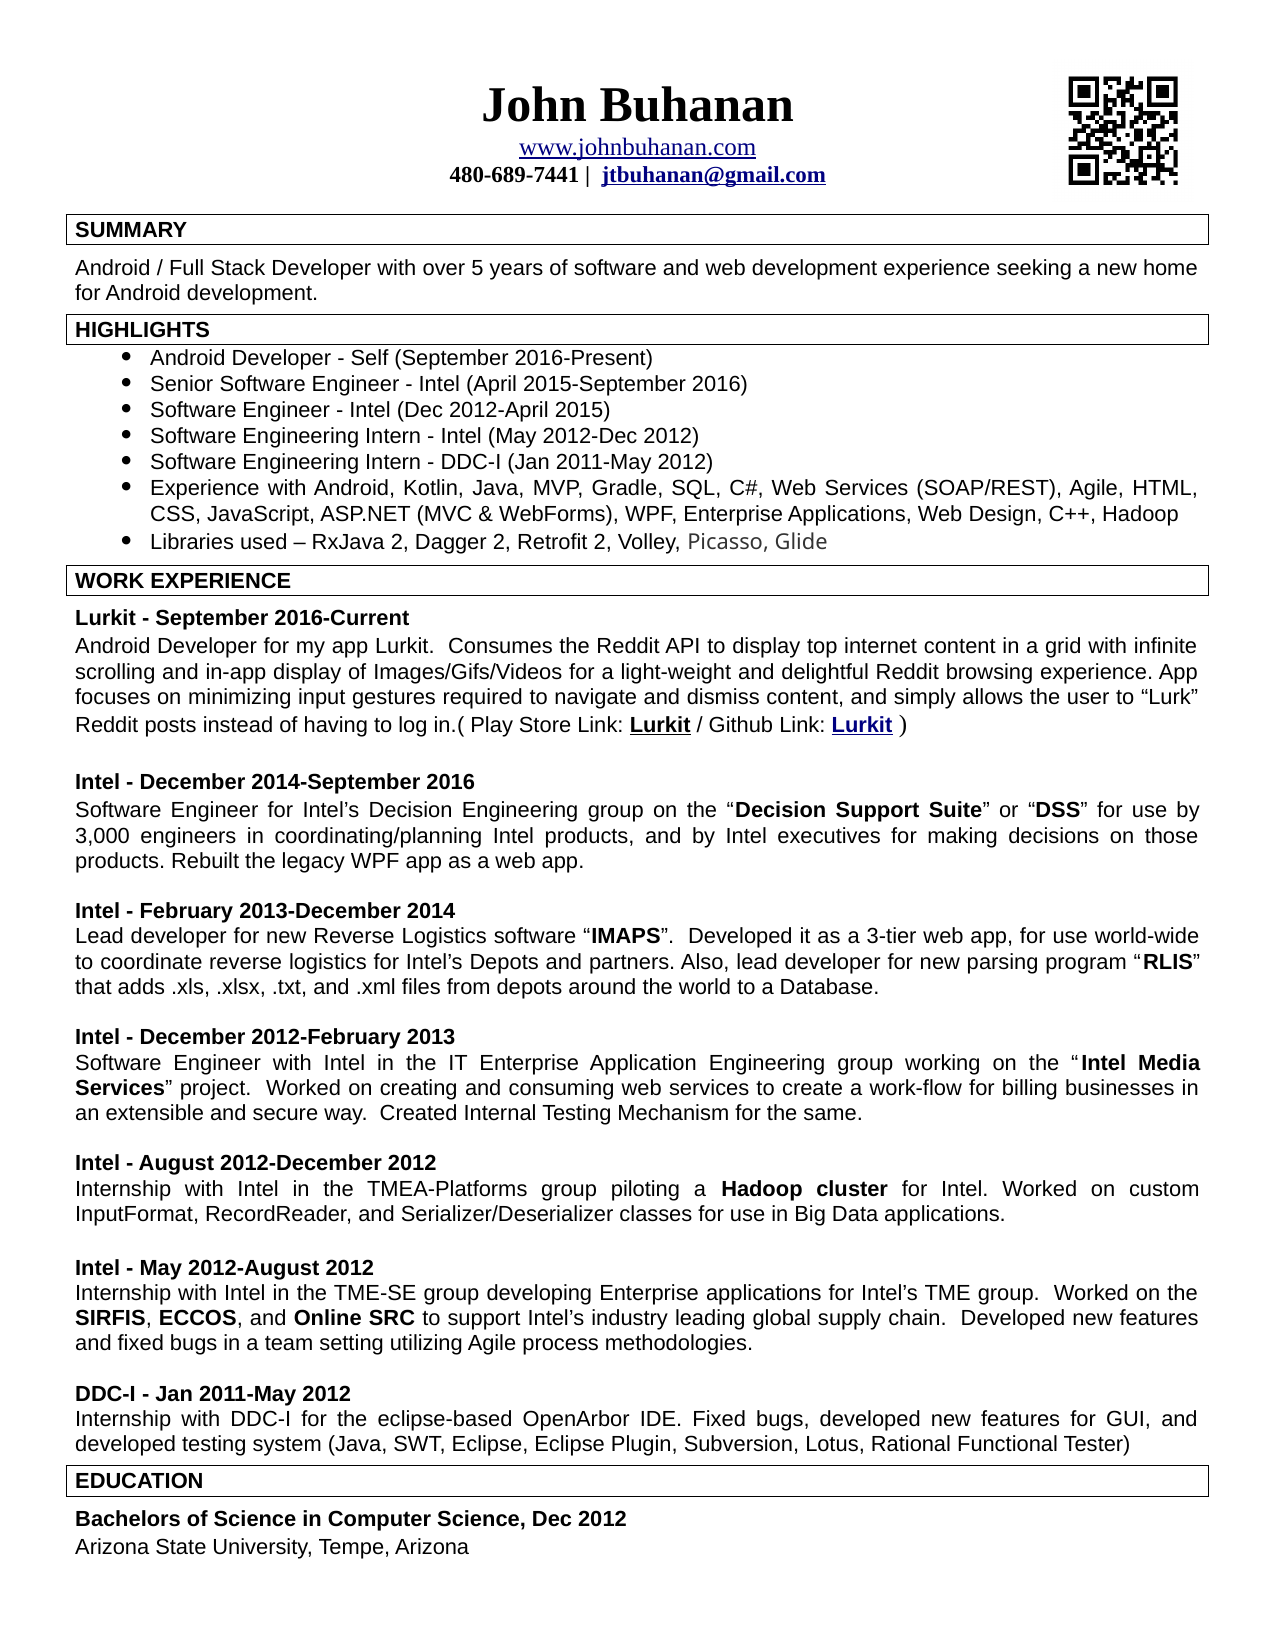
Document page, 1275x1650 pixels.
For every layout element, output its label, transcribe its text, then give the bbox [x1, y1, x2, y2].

text Lead developer for new Reverse Logistics software “IMAPS”. Developed it as a 3-tier web app, for use world-wide to coordinate reverse logistics for Intel’s Depots and partners. Also, lead developer for new parsing program “RLIS” that adds .xls, .xlsx, .txt, and .xml files from depots around the world to a Database. [75, 923, 1200, 999]
text Bachelors of Science in Computer Science, Dec 2012 [75, 1506, 1200, 1531]
text Software Engineer for Intel’s Decision Engineering group on the “Decision Support Suite” or “DSS” for use by 3,000 engineers in coordinating/planning Intel products, and by Intel executives for making decisions on those products. Rebuilt the legacy WPF app as a web app. [75, 797, 1200, 873]
list Software Engineer - Intel (Dec 2012-April 2015) [122, 397, 1200, 423]
text Android / Full Stack Developer with over 5 years of software and web development experience seeking a new home for Android development. [75, 254, 1200, 305]
text Arizona State University, Tempe, Arizona [75, 1534, 1200, 1559]
text Android Developer for my app Lurkit. Consumes the Reddit API to display top internet content in a grid with infinite scrolling and in-app display of Images/Gifs/Videos for a light-weight and delightful Reddit browsing experience. App focuses on minimizing input gestures required to navigate and dismiss content, and simply allows the user to “Lurk” Reddit posts instead of having to log in.( Play Store Link: Lurkit / Github Link: Lurkit ) [75, 633, 1200, 738]
text Internship with Intel in the TME-SE group developing Enterprise applications for Intel’s TME group. Worked on the SIRFIS, ECCOS, and Online SRC to support Intel’s industry leading global supply chain. Developed new features and fixed bugs in a team setting utilizing Agile process methodologies. [75, 1280, 1200, 1355]
text HIGHLIGHTS [67, 315, 1208, 344]
list Senior Software Engineer - Intel (April 2015-September 2016) [122, 371, 1200, 397]
list Experience with Android, Kotlin, Java, MVP, Gradle, SQL, C#, Web Services (SOAP/REST), Agile, HTML, CSS, JavaScript, ASP.NET (MVC & WebForms), WPF, Enterprise Applications, Web Design, C++, Hadoop [122, 475, 1200, 526]
text www.johnbuhanan.com [75, 132, 1051, 161]
list Software Engineering Intern - DDC-I (Jan 2011-May 2012) [122, 449, 1200, 475]
text Internship with Intel in the TMEA-Platforms group piloting a Hadoop cluster for Intel. Worked on custom InputFormat, RecordReader, and Serializer/Deserializer classes for use in Big Data applications. [75, 1175, 1200, 1226]
text Intel - December 2012-February 2013 [75, 1024, 1200, 1049]
text Software Engineer with Intel in the IT Enterprise Application Engineering group working on the “Intel Media Services” project. Worked on creating and consuming web services to create a work-flow for billing businesses in an extensible and secure way. Created Internal Testing Mechanism for the same. [75, 1049, 1200, 1125]
text DDC-I - Jan 2011-May 2012 [75, 1381, 1200, 1406]
text [1195, 75, 1200, 132]
text WORK EXPERIENCE [67, 566, 1208, 595]
text EDUCATION [67, 1466, 1208, 1496]
text Intel - May 2012-August 2012 [75, 1254, 1200, 1280]
text Intel - December 2014-September 2016 [75, 769, 1200, 794]
text Intel - February 2013-December 2014 [75, 898, 1200, 923]
text John Buhanan [75, 75, 1051, 132]
text 480-689-7441 | jtbuhanan@gmail.com [75, 161, 1051, 188]
list Libraries used – RxJava 2, Dagger 2, Retrofit 2, Volley, Picasso, Glide [122, 526, 1200, 556]
list Software Engineering Intern - Intel (May 2012-Dec 2012) [122, 423, 1200, 449]
picture [1051, 59, 1195, 202]
text Lurkit - September 2016-Current [75, 605, 1200, 630]
list Android Developer - Self (September 2016-Present) [122, 345, 1200, 371]
text Internship with DDC-I for the eclipse-based OpenArbor IDE. Fixed bugs, developed new features for GUI, and developed testing system (Java, SWT, Eclipse, Eclipse Plugin, Subversion, Lotus, Rational Functional Tester) [75, 1406, 1200, 1456]
text SUMMARY [67, 215, 1208, 244]
text Intel - August 2012-December 2012 [75, 1150, 1200, 1175]
